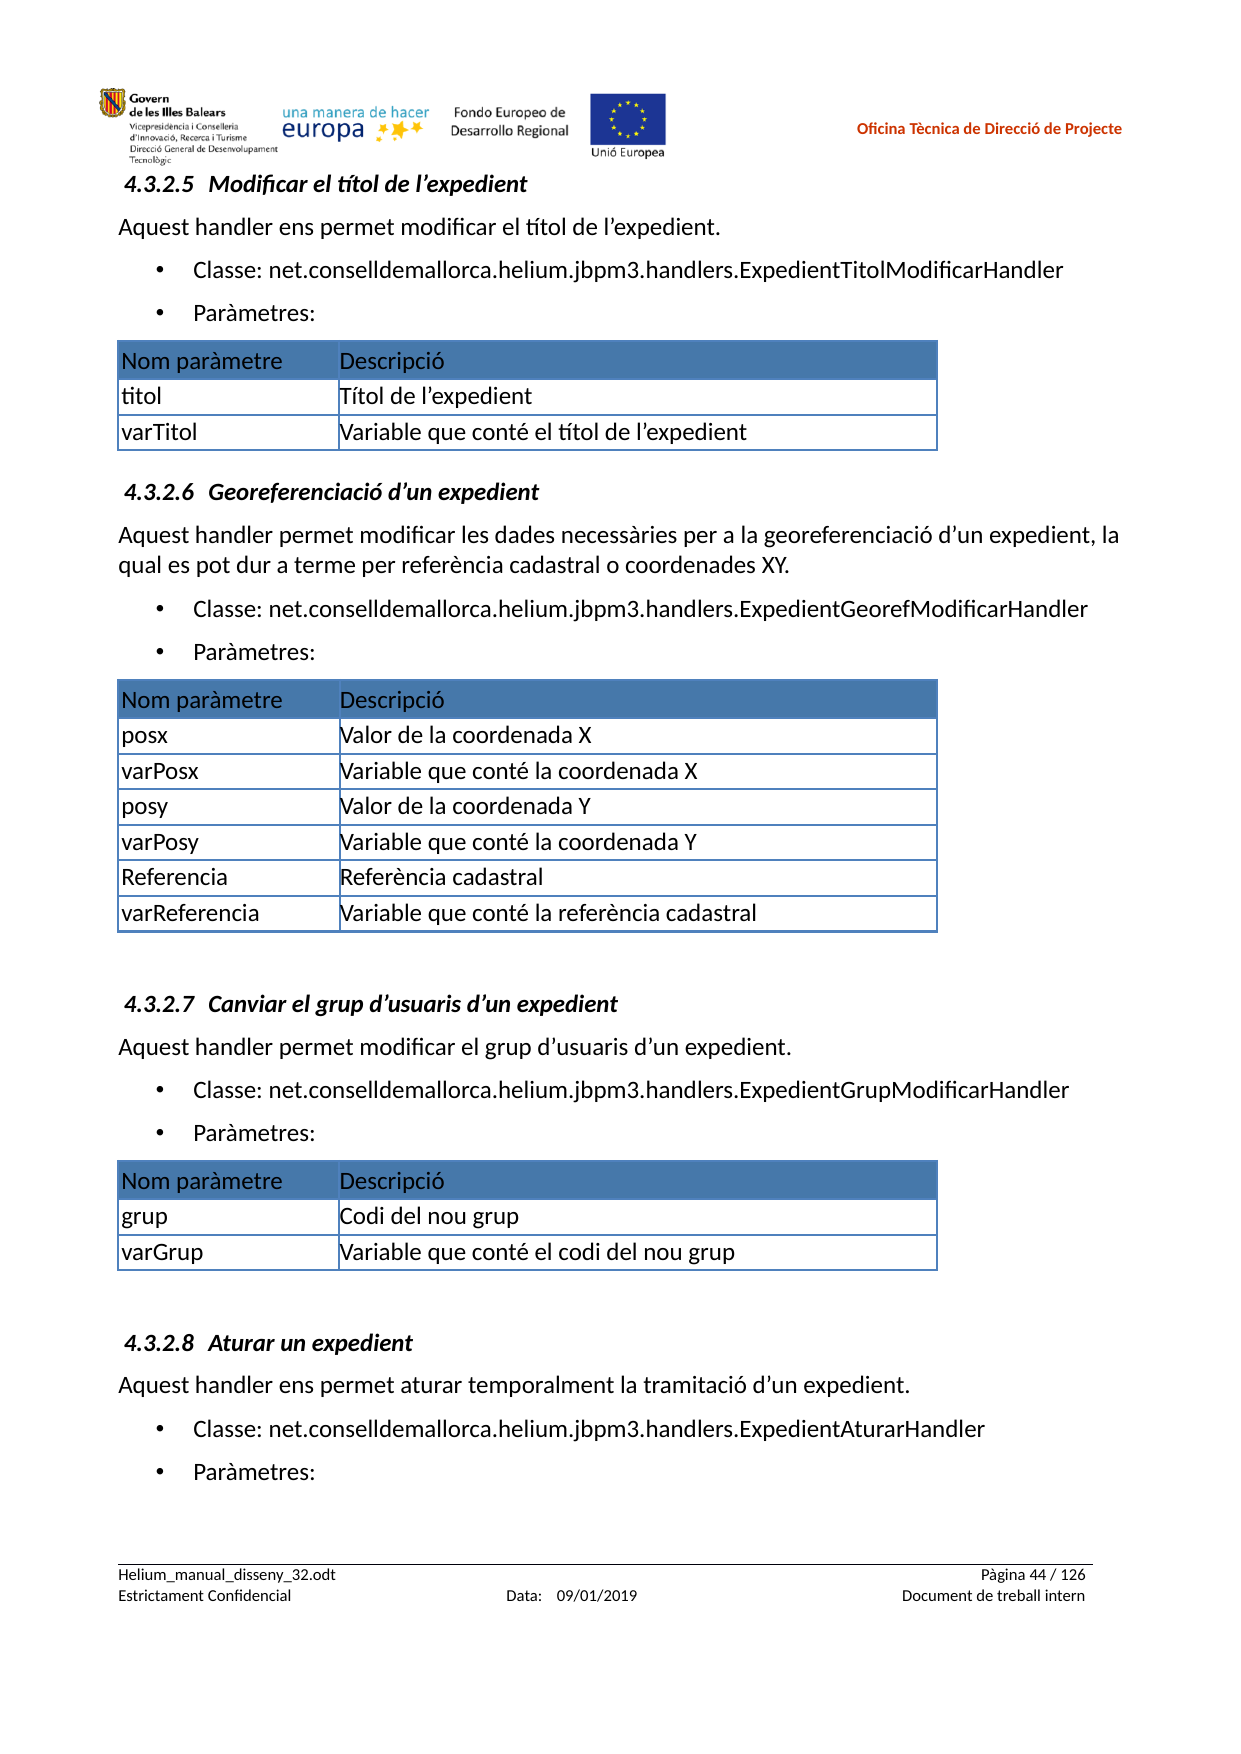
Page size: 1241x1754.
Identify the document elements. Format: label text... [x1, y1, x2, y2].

table_cell Valor de la coordenada Y [341, 790, 936, 824]
list Paràmetres: [156, 1117, 1122, 1147]
table_cell varPosx [119, 755, 339, 788]
table_cell Variable que conté el títol de l’expedient [340, 416, 936, 449]
text Aquest handler permet modificar el grup d’usuaris d’un expedient. [118, 1031, 1122, 1061]
table_cell grup [119, 1200, 338, 1234]
table_cell Codi del nou grup [340, 1200, 936, 1234]
list Classe: net.conselldemallorca.helium.jbpm3.handlers.ExpedientGrupModificarHandler [156, 1074, 1122, 1104]
table_cell Variable que conté el codi del nou grup [340, 1236, 936, 1269]
list Paràmetres: [156, 297, 1122, 327]
table_cell varGrup [119, 1236, 338, 1269]
subtitle Aturar un expedient [118, 1327, 1122, 1357]
picture [99, 87, 668, 166]
text Aquest handler ens permet aturar temporalment la tramitació d’un expedient. [118, 1370, 1122, 1400]
table_header Nom paràmetre [119, 342, 338, 378]
table_cell varPosy [119, 826, 339, 859]
table_cell Variable que conté la coordenada X [341, 755, 936, 788]
table_cell Títol de l’expedient [340, 380, 936, 414]
subtitle Canviar el grup d’usuaris d’un expedient [118, 988, 1122, 1018]
text Aquest handler ens permet modificar el títol de l’expedient. [118, 211, 1122, 241]
table_cell Referència cadastral [341, 861, 936, 895]
table_cell varTitol [119, 416, 338, 449]
table_cell titol [119, 380, 338, 414]
subtitle Georeferenciació d’un expedient [118, 476, 1122, 507]
table_cell Valor de la coordenada X [341, 719, 936, 753]
table_header Descripció [340, 342, 936, 378]
table_cell Referencia [119, 861, 339, 895]
table_header Nom paràmetre [119, 681, 339, 717]
list Paràmetres: [156, 1456, 1122, 1486]
text Aquest handler permet modificar les dades necessàries per a la georeferenciació d’un expedient, la qual es pot dur a terme per referència cadastral o coordenades XY. [118, 519, 1122, 580]
table_cell Variable que conté la referència cadastral [341, 897, 936, 930]
table_header Descripció [341, 681, 936, 717]
subtitle Modificar el títol de l’expedient [118, 168, 1122, 198]
list Classe: net.conselldemallorca.helium.jbpm3.handlers.ExpedientTitolModificarHandler [156, 254, 1122, 284]
table_cell Variable que conté la coordenada Y [341, 826, 936, 859]
list Classe: net.conselldemallorca.helium.jbpm3.handlers.ExpedientAturarHandler [156, 1413, 1122, 1443]
table_cell posx [119, 719, 339, 753]
list Paràmetres: [156, 636, 1122, 666]
list Classe: net.conselldemallorca.helium.jbpm3.handlers.ExpedientGeorefModificarHandler [156, 593, 1122, 623]
table_header Nom paràmetre [119, 1162, 338, 1198]
table_header Descripció [340, 1162, 936, 1198]
table_cell varReferencia [119, 897, 339, 930]
table_cell posy [119, 790, 339, 824]
